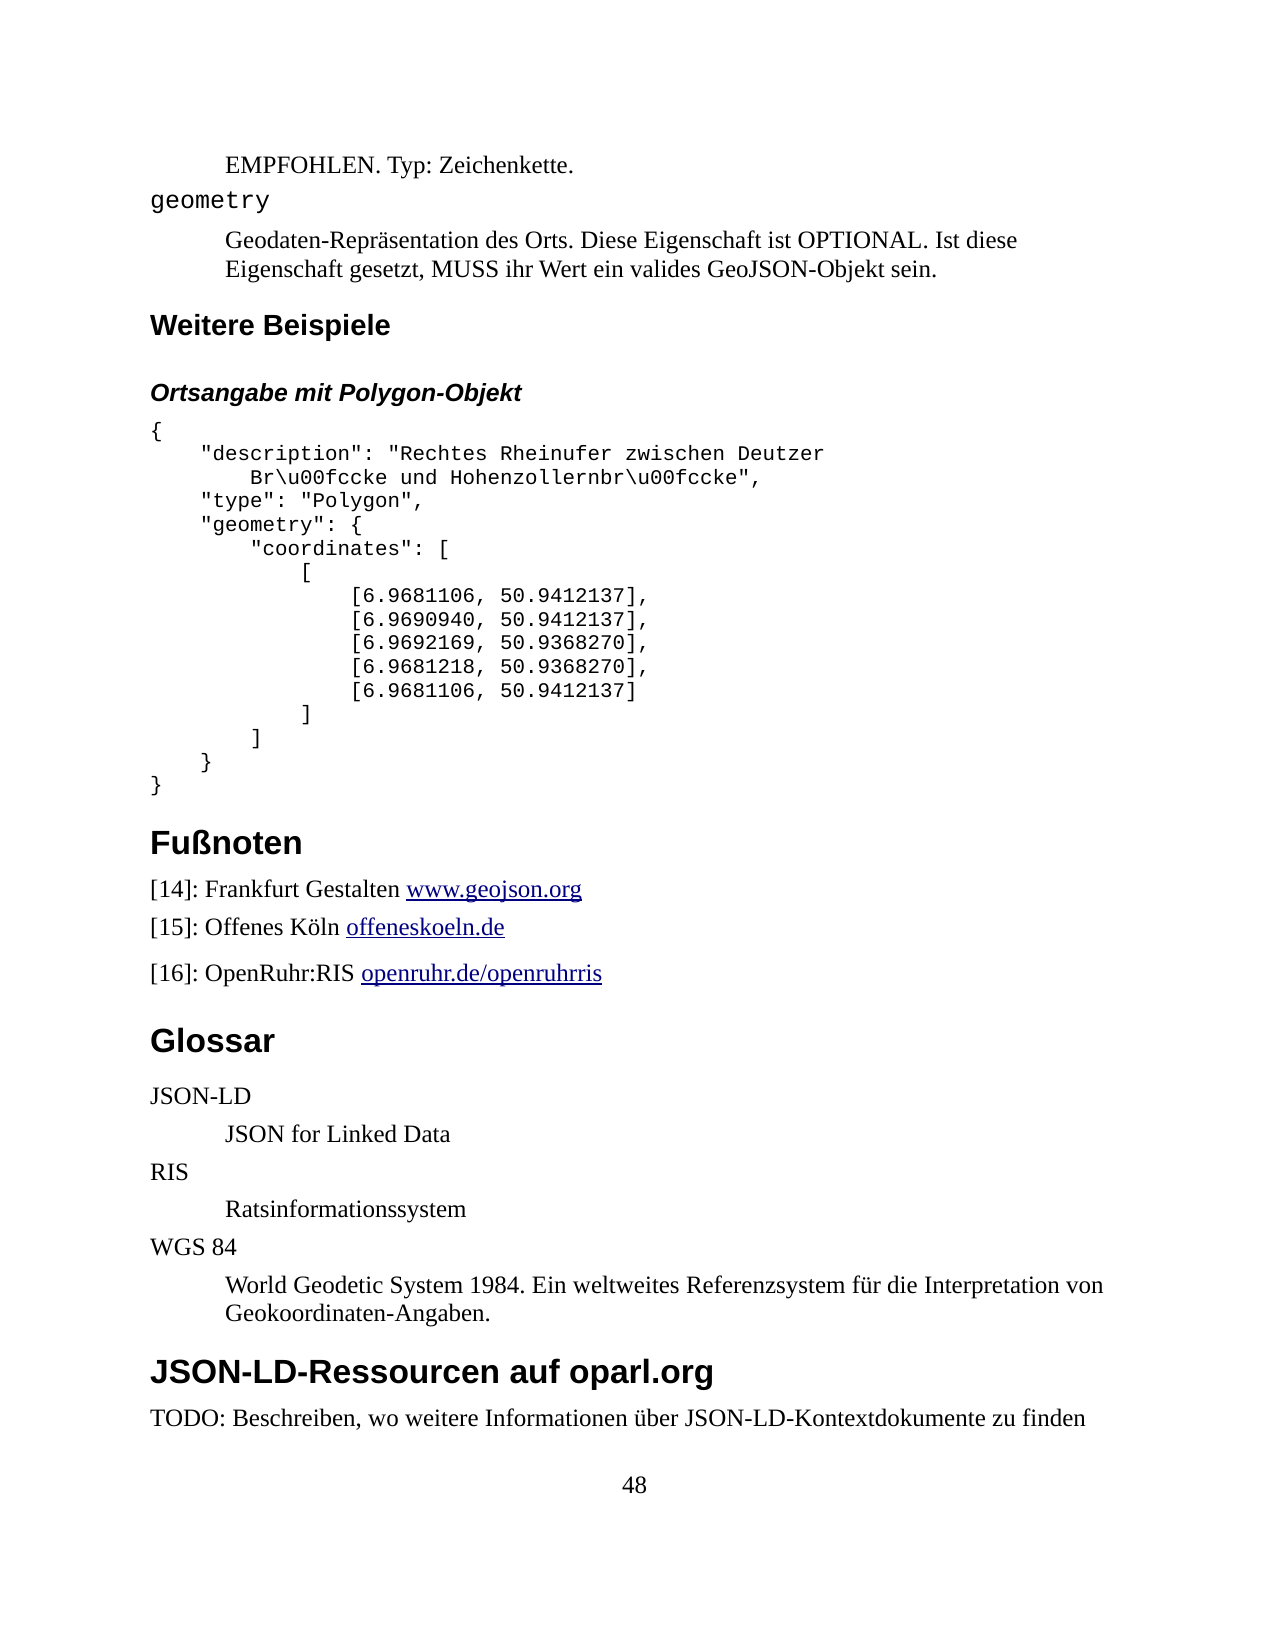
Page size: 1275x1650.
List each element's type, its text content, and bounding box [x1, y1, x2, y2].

text [6.9690940, 50.9412137], [150, 609, 1125, 632]
text "geometry": { [150, 514, 1125, 538]
text } [150, 751, 1125, 774]
subtitle Fußnoten [150, 823, 1125, 862]
text } [150, 774, 1125, 798]
subtitle Ortsangabe mit Polygon-Objekt [150, 378, 1125, 407]
text [ [150, 561, 1125, 585]
text Br\u00fccke und Hohenzollernbr\u00fccke", [150, 467, 1125, 491]
text [6.9692169, 50.9368270], [150, 632, 1125, 656]
text ] [150, 727, 1125, 751]
text EMPFOHLEN. Typ: Zeichenkette. [225, 150, 1125, 179]
text Geodaten-Repräsentation des Orts. Diese Eigenschaft ist OPTIONAL. Ist diese Eigenschaft gesetzt, MUSS ihr Wert ein valides GeoJSON-Objekt sein. [225, 225, 1125, 282]
text [6.9681106, 50.9412137], [150, 585, 1125, 609]
text [6.9681218, 50.9368270], [150, 656, 1125, 680]
text JSON-LD [150, 1081, 1125, 1110]
subtitle Weitere Beispiele [150, 307, 1125, 341]
text JSON for Linked Data [225, 1119, 1125, 1148]
text "coordinates": [ [150, 538, 1125, 561]
text "type": "Polygon", [150, 491, 1125, 514]
text RIS [150, 1157, 1125, 1185]
text [16]: OpenRuhr:RIS openruhr.de/openruhrris [150, 958, 1125, 987]
subtitle JSON-LD-Ressourcen auf oparl.org [150, 1352, 1125, 1391]
text [14]: Frankfurt Gestalten www.geojson.org [150, 874, 1125, 903]
text "description": "Rechtes Rheinufer zwischen Deutzer [150, 443, 1125, 467]
text [6.9681106, 50.9412137] [150, 680, 1125, 703]
text ] [150, 703, 1125, 727]
subtitle Glossar [150, 1021, 1125, 1060]
text Ratsinformationssystem [225, 1194, 1125, 1223]
text [15]: Offenes Köln offeneskoeln.de [150, 912, 1125, 941]
text World Geodetic System 1984. Ein weltweites Referenzsystem für die Interpretation von Geokoordinaten-Angaben. [225, 1270, 1125, 1327]
text TODO: Beschreiben, wo weitere Informationen über JSON-LD-Kontextdokumente zu finden [150, 1403, 1125, 1432]
text { [150, 419, 1125, 443]
text WGS 84 [150, 1232, 1125, 1261]
text geometry [150, 188, 1125, 216]
